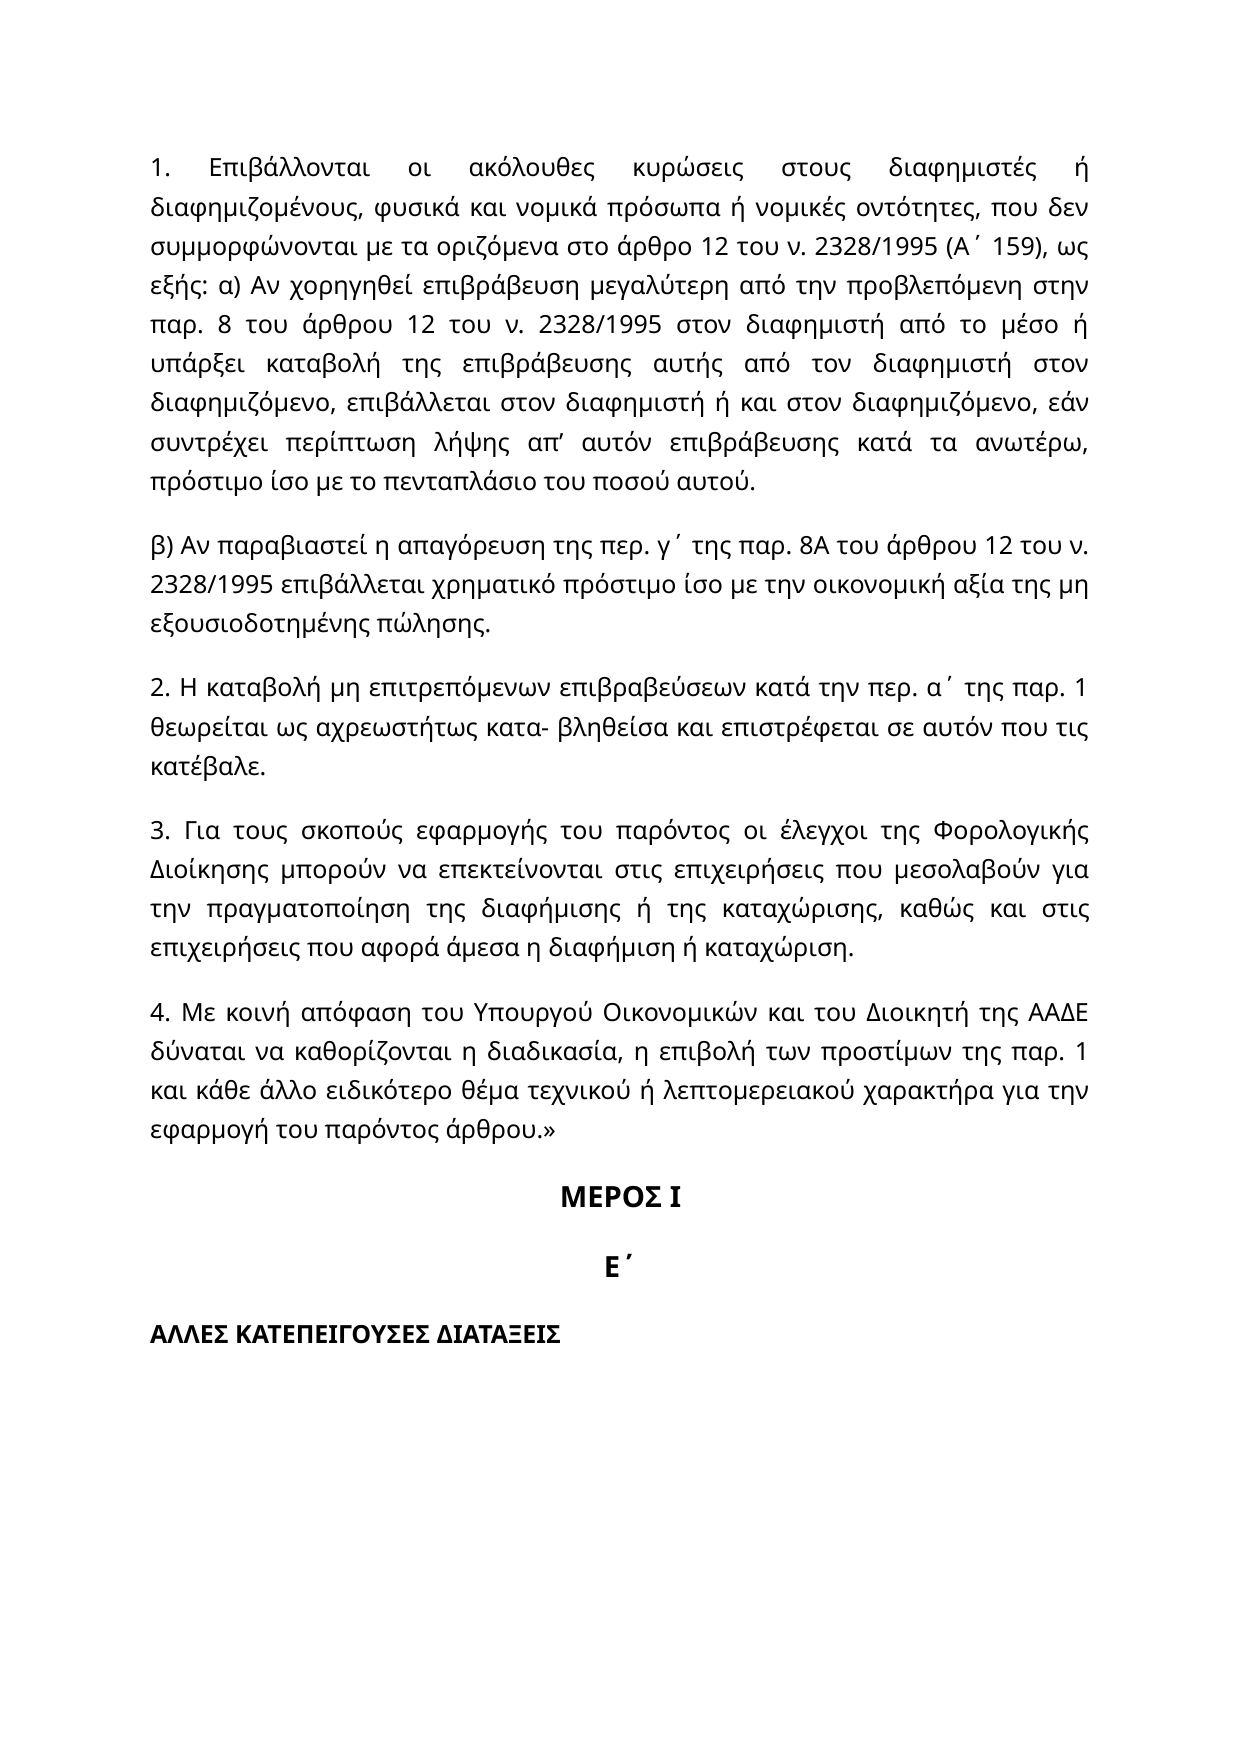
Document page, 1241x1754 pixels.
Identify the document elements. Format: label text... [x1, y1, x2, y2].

subtitle ΜΕΡΟΣ Ι [150, 1176, 1090, 1216]
text 2. Η καταβολή μη επιτρεπόμενων επιβραβεύσεων κατά την περ. α΄ της παρ. 1 θεωρείται ως αχρεωστήτως κατα- βληθείσα και επιστρέφεται σε αυτόν που τις κατέβαλε. [150, 670, 1090, 782]
text 4. Με κοινή απόφαση του Υπουργού Οικονομικών και του Διοικητή της ΑΑΔΕ δύναται να καθορίζονται η διαδικασία, η επιβολή των προστίμων της παρ. 1 και κάθε άλλο ειδικότερο θέμα τεχνικού ή λεπτομερειακού χαρακτήρα για την εφαρμογή του παρόντος άρθρου.» [150, 994, 1090, 1146]
text β) Αν παραβιαστεί η απαγόρευση της περ. γ΄ της παρ. 8Α του άρθρου 12 του ν. 2328/1995 επιβάλλεται χρηματικό πρόστιμο ίσο με την οικονομική αξία της μη εξουσιοδοτημένης πώλησης. [150, 527, 1090, 640]
text ΑΛΛΕΣ ΚΑΤΕΠΕΙΓΟΥΣΕΣ ΔΙΑΤΑΞΕΙΣ [150, 1317, 1090, 1351]
subtitle Ε΄ [150, 1246, 1090, 1286]
text 3. Για τους σκοπούς εφαρμογής του παρόντος οι έλεγχοι της Φορολογικής Διοίκησης μπορούν να επεκτείνονται στις επιχειρήσεις που μεσολαβούν για την πραγματοποίηση της διαφήμισης ή της καταχώρισης, καθώς και στις επιχειρήσεις που αφορά άμεσα η διαφήμιση ή καταχώριση. [150, 812, 1090, 964]
text 1. Επιβάλλονται οι ακόλουθες κυρώσεις στους διαφημιστές ή διαφημιζομένους, φυσικά και νομικά πρόσωπα ή νομικές οντότητες, που δεν συμμορφώνονται με τα οριζόμενα στο άρθρο 12 του ν. 2328/1995 (Α΄ 159), ως εξής: α) Αν χορηγηθεί επιβράβευση μεγαλύτερη από την προβλεπόμενη στην παρ. 8 του άρθρου 12 του ν. 2328/1995 στον διαφημιστή από το μέσο ή υπάρξει καταβολή της επιβράβευσης αυτής από τον διαφημιστή στον διαφημιζόμενο, επιβάλλεται στον διαφημιστή ή και στον διαφημιζόμενο, εάν συντρέχει περίπτωση λήψης απ’ αυτόν επιβράβευσης κατά τα ανωτέρω, πρόστιμο ίσο με το πενταπλάσιο του ποσού αυτού. [150, 150, 1090, 497]
